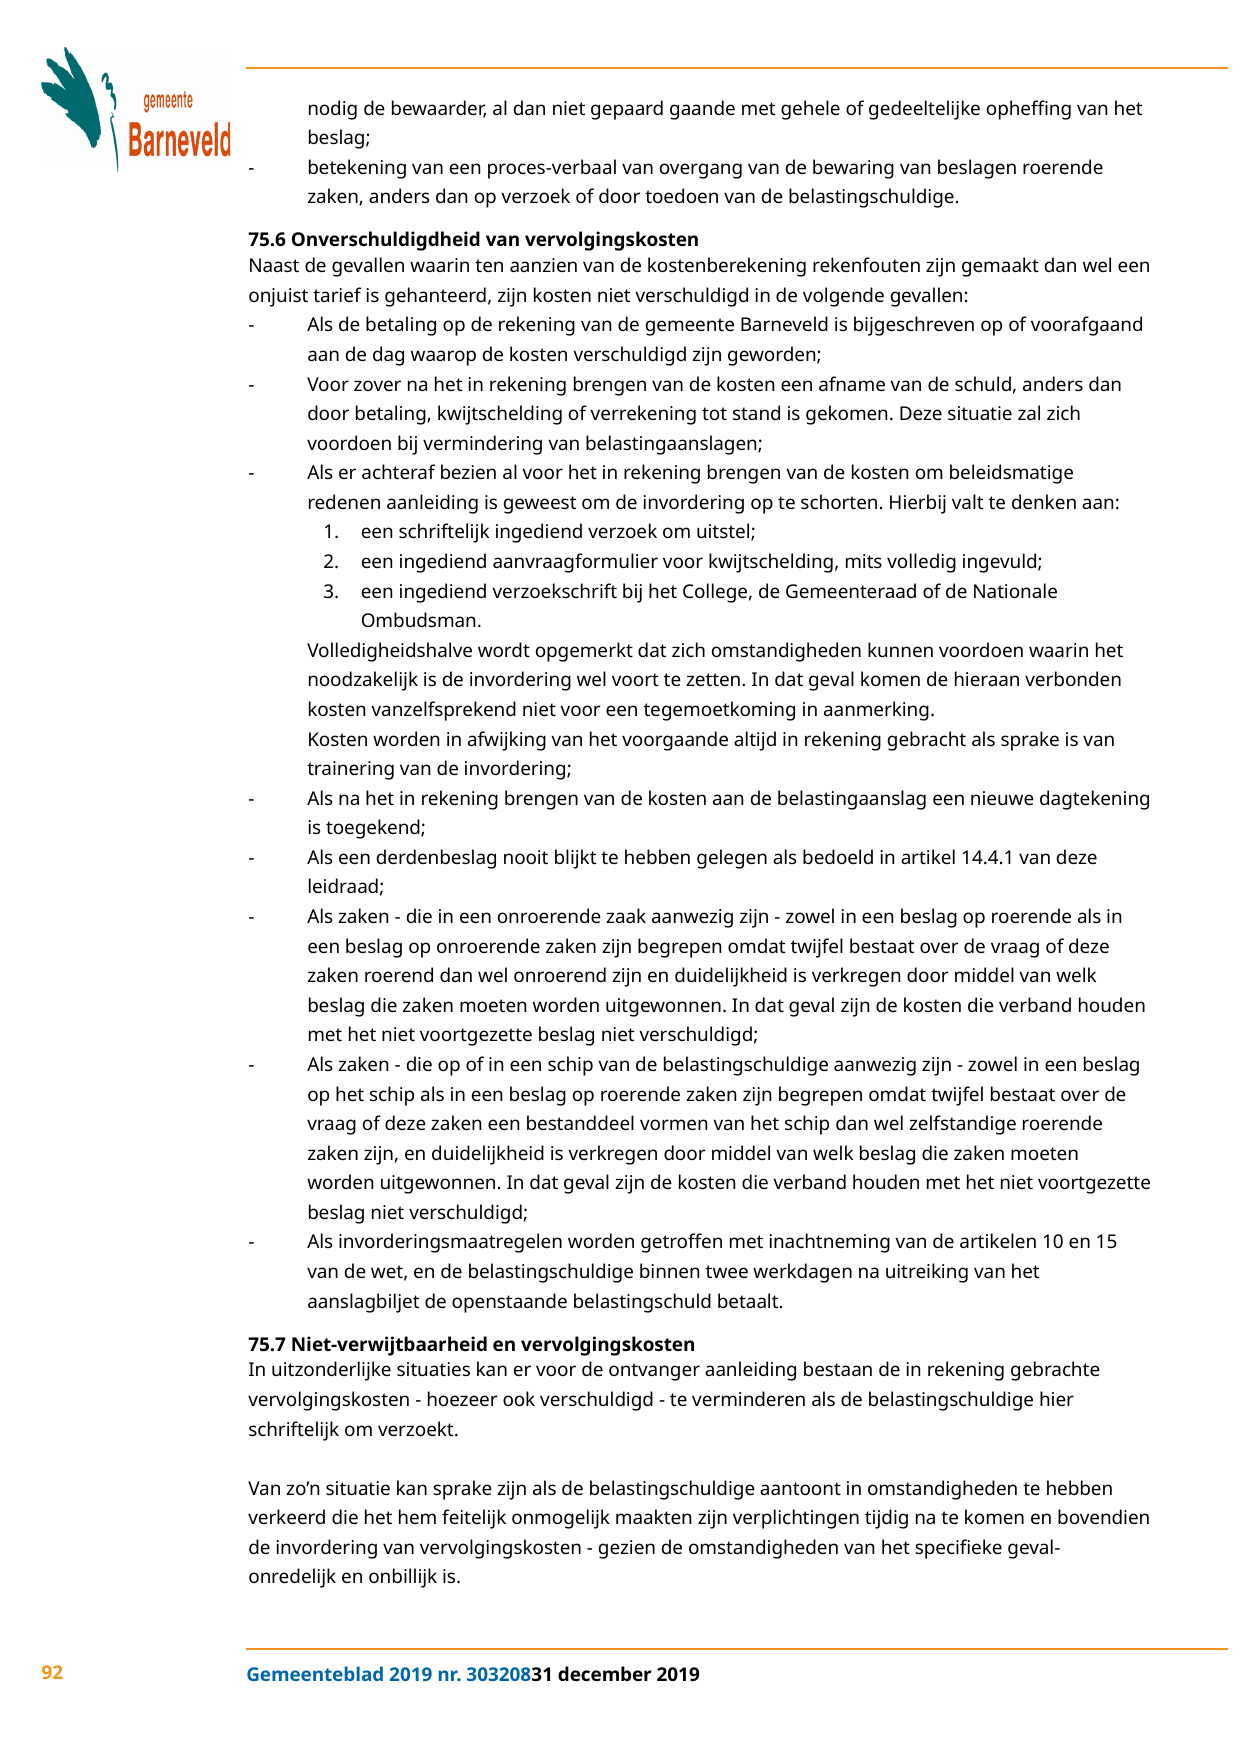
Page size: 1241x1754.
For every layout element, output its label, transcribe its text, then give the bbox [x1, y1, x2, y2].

list Volledigheidshalve wordt opgemerkt dat zich omstandigheden kunnen voordoen waarin het noodzakelijk is de invordering wel voort te zetten. In dat geval komen de hieraan verbonden kosten vanzelfsprekend niet voor een tegemoetkoming in aanmerking. [248, 637, 1152, 722]
list Als er achteraf bezien al voor het in rekening brengen van de kosten om beleidsmatige redenen aanleiding is geweest om de invordering op te schorten. Hierbij valt te denken aan: [248, 459, 1152, 515]
text Van zo’n situatie kan sprake zijn als de belastingschuldige aantoont in omstandigheden te hebben verkeerd die het hem feitelijk onmogelijk maakten zijn verplichtingen tijdig na te komen en bovendien de invordering van vervolgingskosten - gezien de omstandigheden van het specifieke geval- onredelijk en onbillijk is. [248, 1475, 1152, 1589]
list een schriftelijk ingediend verzoek om uitstel; [323, 519, 1152, 544]
text 75.7 Niet-verwijtbaarheid en vervolgingskosten [248, 1331, 1152, 1357]
list Als een derdenbeslag nooit blijkt te hebben gelegen als bedoeld in artikel 14.4.1 van deze leidraad; [248, 844, 1152, 899]
text 75.6 Onverschuldigdheid van vervolgingskosten [248, 227, 1152, 252]
list nodig de bewaarder, al dan niet gepaard gaande met gehele of gedeeltelijke opheffing van het beslag; [248, 95, 1152, 150]
list Als zaken - die op of in een schip van de belastingschuldige aanwezig zijn - zowel in een beslag op het schip als in een beslag op roerende zaken zijn begrepen omdat twijfel bestaat over de vraag of deze zaken een bestanddeel vormen van het schip dan wel zelfstandige roerende zaken zijn, en duidelijkheid is verkregen door middel van welk beslag die zaken moeten worden uitgewonnen. In dat geval zijn de kosten die verband houden met het niet voortgezette beslag niet verschuldigd; [248, 1051, 1152, 1225]
picture [41, 47, 231, 172]
list Als invorderingsmaatregelen worden getroffen met inachtneming van de artikelen 10 en 15 van de wet, en de belastingschuldige binnen twee werkdagen na uitreiking van het aanslagbiljet de openstaande belastingschuld betaalt. [248, 1229, 1152, 1313]
list betekening van een proces-verbaal van overgang van de bewaring van beslagen roerende zaken, anders dan op verzoek of door toedoen van de belastingschuldige. [248, 154, 1152, 209]
list Als na het in rekening brengen van de kosten aan de belastingaanslag een nieuwe dagtekening is toegekend; [248, 785, 1152, 840]
list Als de betaling op de rekening van de gemeente Barneveld is bijgeschreven op of voorafgaand aan de dag waarop de kosten verschuldigd zijn geworden; [248, 312, 1152, 367]
list Kosten worden in afwijking van het voorgaande altijd in rekening gebracht als sprake is van trainering van de invordering; [248, 726, 1152, 781]
list Voor zover na het in rekening brengen van de kosten een afname van de schuld, anders dan door betaling, kwijtschelding of verrekening tot stand is gekomen. Deze situatie zal zich voordoen bij vermindering van belastingaanslagen; [248, 371, 1152, 456]
list een ingediend aanvraagformulier voor kwijtschelding, mits volledig ingevuld; [323, 548, 1152, 574]
text In uitzonderlijke situaties kan er voor de ontvanger aanleiding bestaan de in rekening gebrachte vervolgingskosten - hoezeer ook verschuldigd - te verminderen als de belastingschuldige hier schriftelijk om verzoekt. [248, 1357, 1152, 1442]
text Naast de gevallen waarin ten aanzien van de kostenberekening rekenfouten zijn gemaakt dan wel een onjuist tarief is gehanteerd, zijn kosten niet verschuldigd in de volgende gevallen: [248, 252, 1152, 308]
list Als zaken - die in een onroerende zaak aanwezig zijn - zowel in een beslag op roerende als in een beslag op onroerende zaken zijn begrepen omdat twijfel bestaat over de vraag of deze zaken roerend dan wel onroerend zijn en duidelijkheid is verkregen door middel van welk beslag die zaken moeten worden uitgewonnen. In dat geval zijn de kosten die verband houden met het niet voortgezette beslag niet verschuldigd; [248, 903, 1152, 1047]
list een ingediend verzoekschrift bij het College, de Gemeenteraad of de Nationale Ombudsman. [323, 578, 1152, 633]
